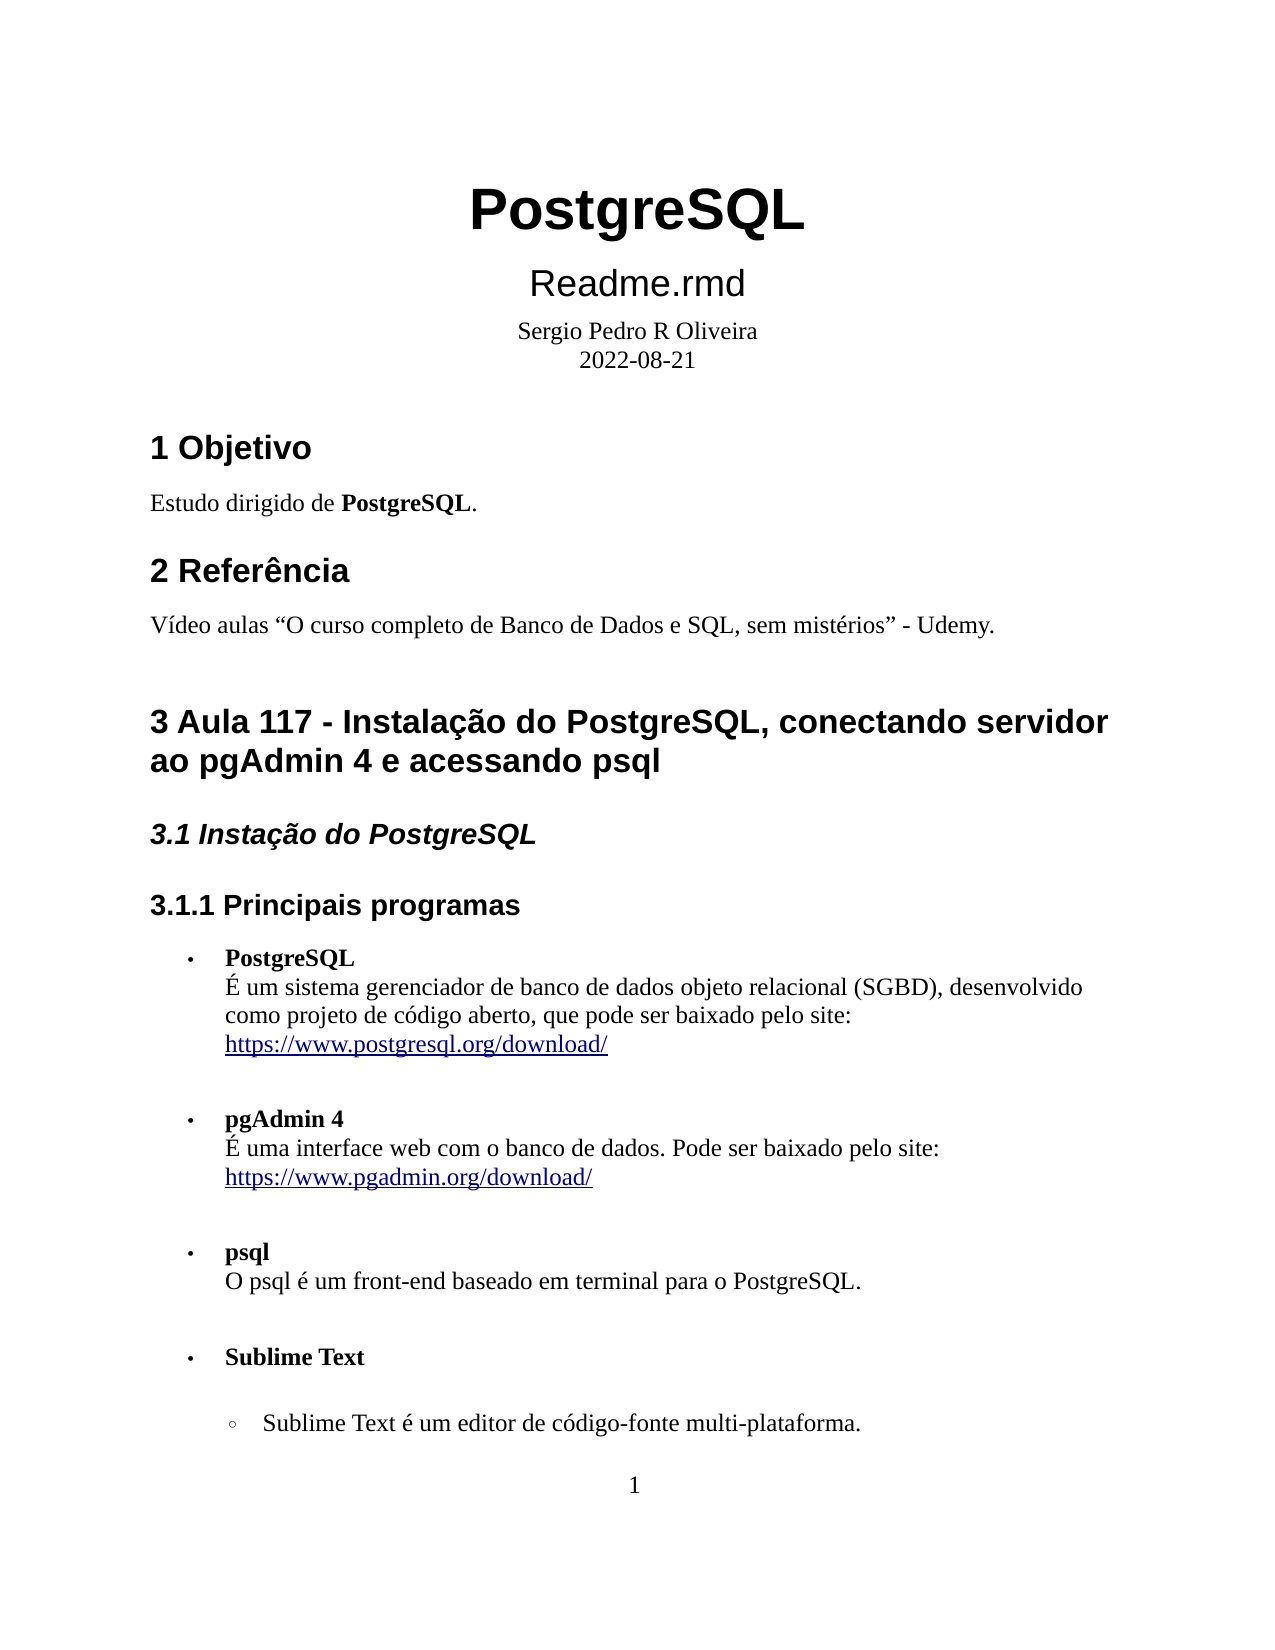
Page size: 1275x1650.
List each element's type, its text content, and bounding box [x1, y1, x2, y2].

text Vídeo aulas “O curso completo de Banco de Dados e SQL, sem mistérios” - Udemy. [150, 611, 1125, 639]
text Sergio Pedro R Oliveira [150, 316, 1125, 345]
subtitle Readme.rmd [150, 261, 1125, 304]
subtitle 3 Aula 117 - Instalação do PostgreSQL, conectando servidor ao pgAdmin 4 e acessando psql [150, 702, 1125, 779]
list Sublime Text [187, 1342, 1125, 1399]
text Estudo dirigido de PostgreSQL. [150, 488, 1125, 517]
list pgAdmin 4 É uma interface web com o banco de dados. Pode ser baixado pelo site: https://www.pgadmin.org/download/ [187, 1104, 1125, 1219]
subtitle 2 Referência [150, 551, 1125, 589]
subtitle 1 Objetivo [150, 428, 1125, 466]
subtitle 3.1 Instação do PostgreSQL [150, 817, 1125, 850]
subtitle 3.1.1 Principais programas [150, 888, 1125, 921]
list PostgreSQL É um sistema gerenciador de banco de dados objeto relacional (SGBD), desenvolvido como projeto de código aberto, que pode ser baixado pelo site: https://www.postgresql.org/download/ [187, 943, 1125, 1087]
text 2022-08-21 [150, 345, 1125, 374]
list Sublime Text é um editor de código-fonte multi-plataforma. [225, 1408, 1125, 1437]
title PostgreSQL [150, 175, 1125, 242]
list psql O psql é um front-end baseado em terminal para o PostgreSQL. [187, 1237, 1125, 1324]
